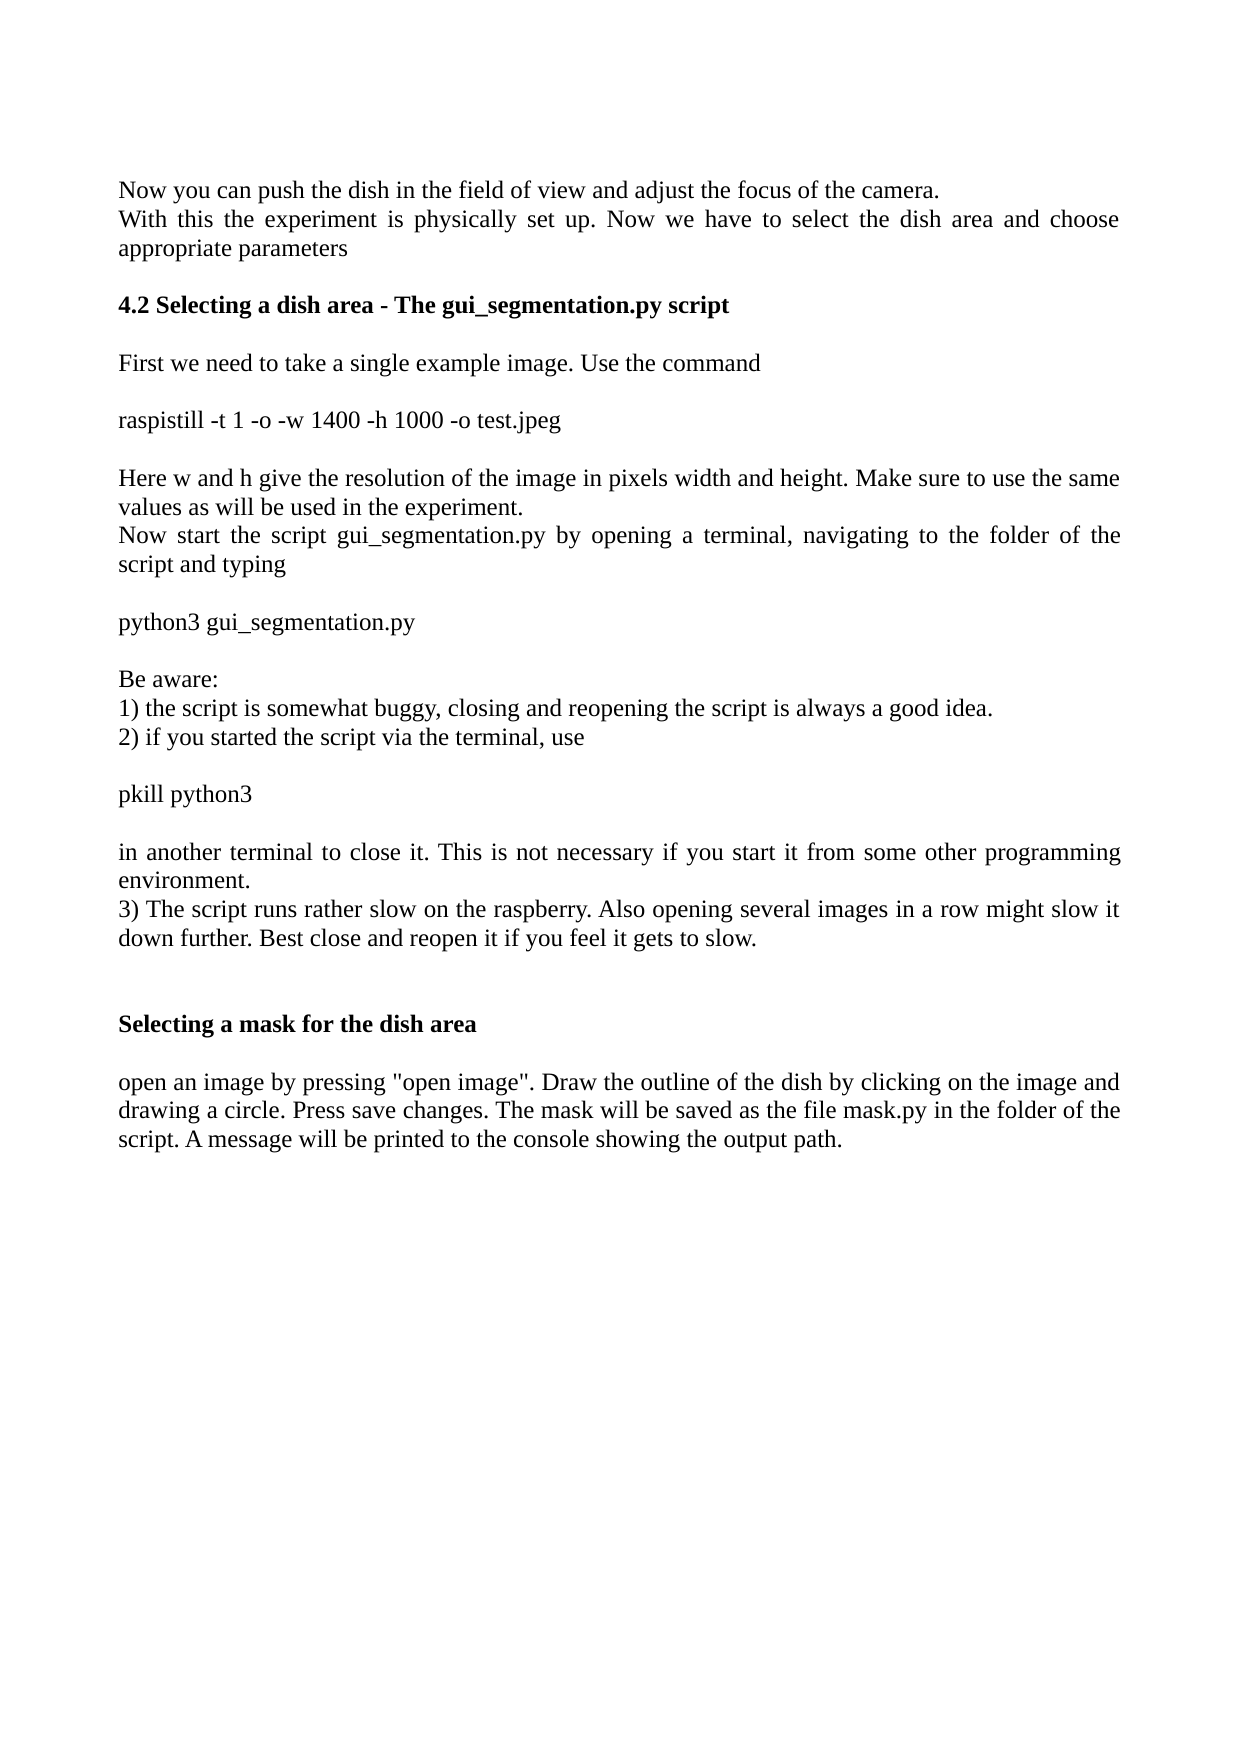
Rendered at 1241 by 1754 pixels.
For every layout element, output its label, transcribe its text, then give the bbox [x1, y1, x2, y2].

text Now start the script gui_segmentation.py by opening a terminal, navigating to the folder of the script and typing [118, 521, 1122, 578]
text python3 gui_segmentation.py [118, 607, 1122, 636]
text open an image by pressing "open image". Draw the outline of the dish by clicking on the image and drawing a circle. Press save changes. The mask will be saved as the file mask.py in the folder of the script. A message will be printed to the console showing the output path. [118, 1067, 1122, 1153]
text Now you can push the dish in the field of view and adjust the focus of the camera. [118, 176, 1122, 204]
text 4.2 Selecting a dish area - The gui_segmentation.py script [118, 291, 1122, 319]
text 1) the script is somewhat buggy, closing and reopening the script is always a good idea. [118, 693, 1122, 722]
text Here w and h give the resolution of the image in pixels width and height. Make sure to use the same values as will be used in the experiment. [118, 463, 1122, 521]
text 3) The script runs rather slow on the raspberry. Also opening several images in a row might slow it down further. Best close and reopen it if you feel it gets to slow. [118, 894, 1122, 952]
text raspistill -t 1 -o -w 1400 -h 1000 -o test.jpeg [118, 406, 1122, 434]
text With this the experiment is physically set up. Now we have to select the dish area and choose appropriate parameters [118, 204, 1122, 262]
text Selecting a mask for the dish area [118, 1009, 1122, 1038]
text pkill python3 [118, 779, 1122, 808]
text Be aware: [118, 664, 1122, 693]
text 2) if you started the script via the terminal, use [118, 722, 1122, 751]
text in another terminal to close it. This is not necessary if you start it from some other programming environment. [118, 837, 1122, 894]
text First we need to take a single example image. Use the command [118, 348, 1122, 377]
